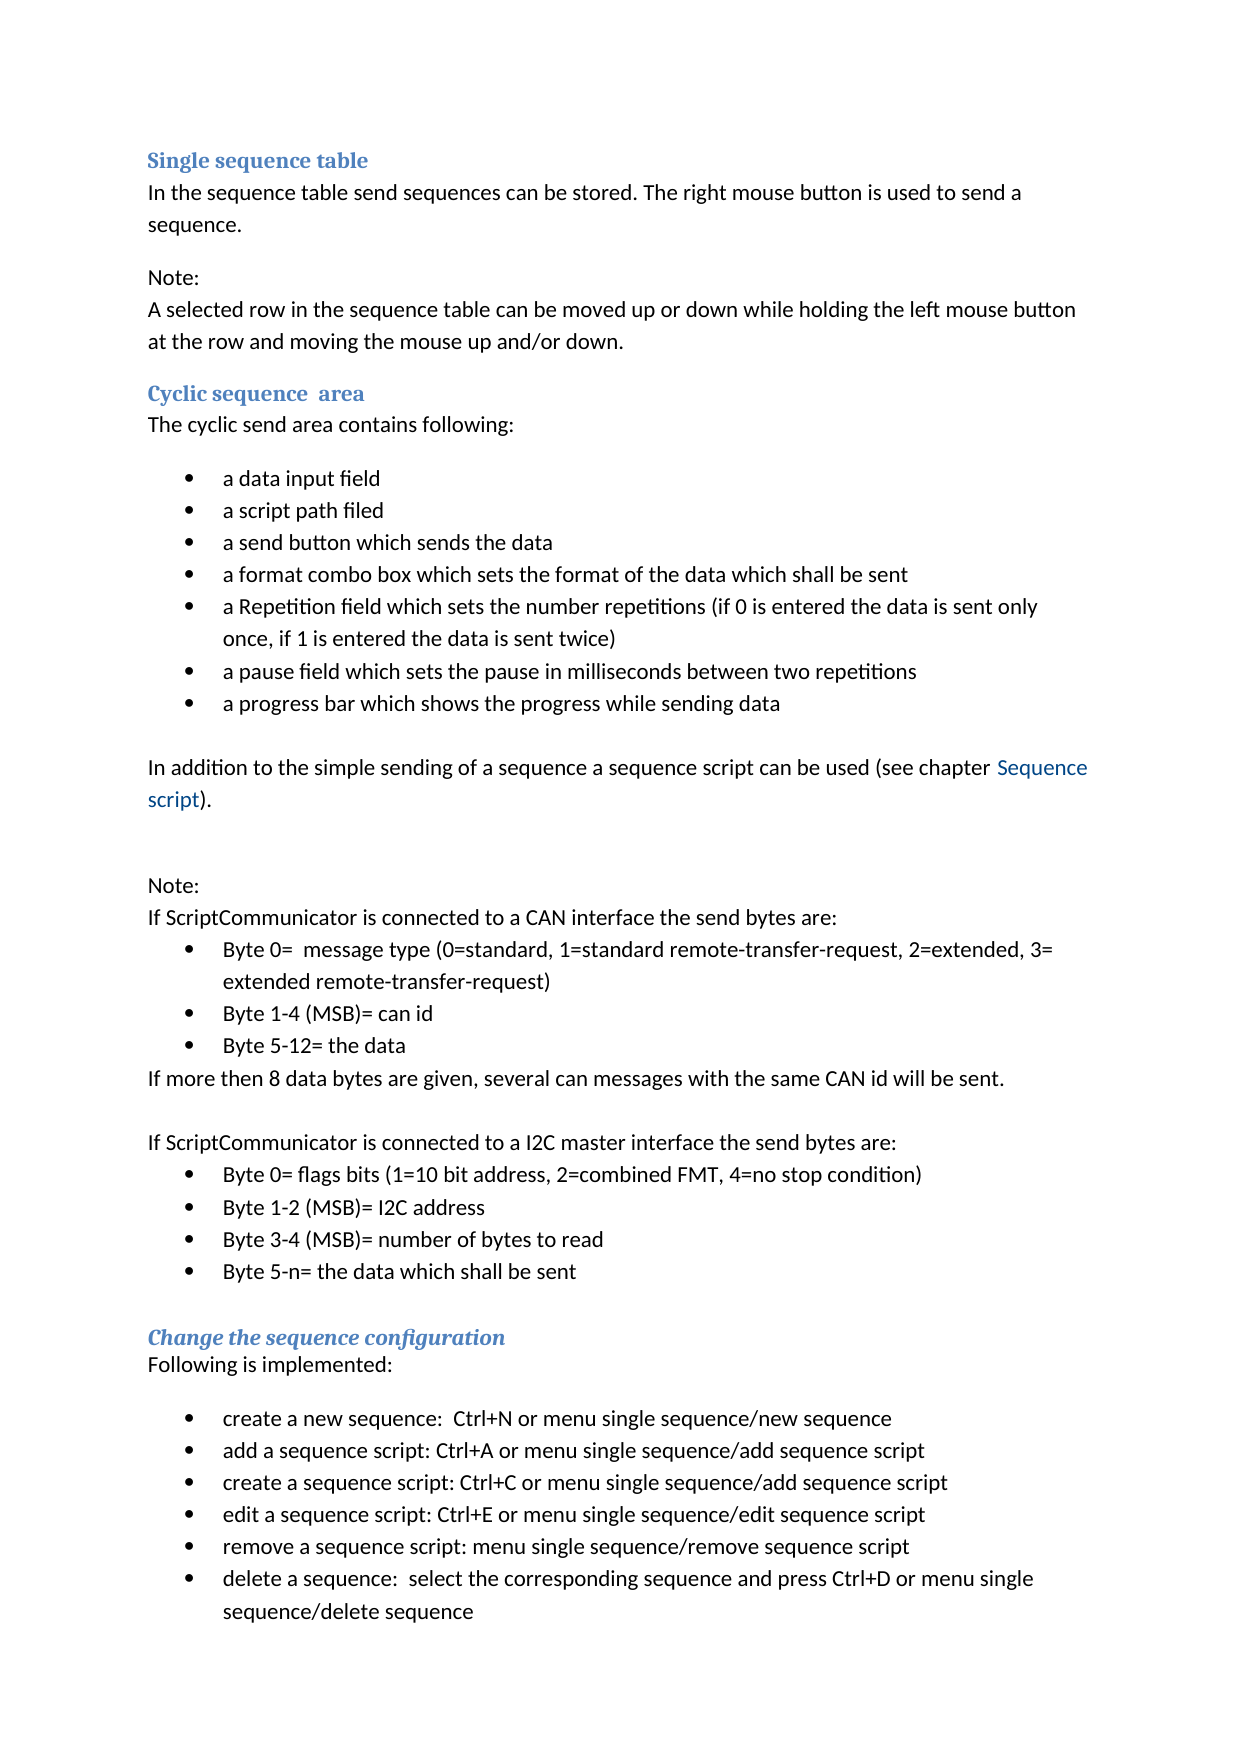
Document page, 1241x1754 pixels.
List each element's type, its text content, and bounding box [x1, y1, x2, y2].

list a progress bar which shows the progress while sending data [185, 689, 1093, 717]
list Byte 0= message type (0=standard, 1=standard remote-transfer-request, 2=extended, 3= extended remote-transfer-request) [185, 935, 1093, 995]
list a send button which sends the data [185, 528, 1093, 556]
list Byte 3-4 (MSB)= number of bytes to read [185, 1225, 1093, 1253]
list a script path filed [185, 496, 1093, 524]
subtitle Cyclic sequence area [148, 380, 1093, 407]
list a Repetition field which sets the number repetitions (if 0 is entered the data is sent only once, if 1 is entered the data is sent twice) [185, 592, 1093, 653]
text Following is implemented: [148, 1351, 1093, 1379]
text In the sequence table send sequences can be stored. The right mouse button is used to send a sequence. [148, 178, 1093, 238]
list a data input field [185, 464, 1093, 492]
list If more then 8 data bytes are given, several can messages with the same CAN id will be sent. [148, 1064, 1093, 1092]
subtitle Change the sequence configuration [148, 1324, 1093, 1351]
list edit a sequence script: Ctrl+E or menu single sequence/edit sequence script [185, 1500, 1093, 1528]
subtitle Single sequence table [148, 148, 1093, 174]
list remove a sequence script: menu single sequence/remove sequence script [185, 1532, 1093, 1560]
list If ScriptCommunicator is connected to a I2C master interface the send bytes are: [148, 1128, 1093, 1156]
text Note: [148, 263, 1093, 291]
list Byte 5-n= the data which shall be sent [185, 1257, 1093, 1285]
list add a sequence script: Ctrl+A or menu single sequence/add sequence script [185, 1436, 1093, 1464]
text The cyclic send area contains following: [148, 411, 1093, 439]
list In addition to the simple sending of a sequence a sequence script can be used (see chapter Sequence script). [148, 753, 1093, 813]
list a format combo box which sets the format of the data which shall be sent [185, 560, 1093, 588]
list a pause field which sets the pause in milliseconds between two repetitions [185, 657, 1093, 685]
list If ScriptCommunicator is connected to a CAN interface the send bytes are: [148, 903, 1093, 931]
list Byte 1-2 (MSB)= I2C address [185, 1193, 1093, 1221]
text A selected row in the sequence table can be moved up or down while holding the left mouse button at the row and moving the mouse up and/or down. [148, 295, 1093, 355]
list create a new sequence: Ctrl+N or menu single sequence/new sequence [185, 1404, 1093, 1432]
list Byte 5-12= the data [185, 1032, 1093, 1060]
list Note: [148, 871, 1093, 899]
list delete a sequence: select the corresponding sequence and press Ctrl+D or menu single sequence/delete sequence [185, 1564, 1093, 1625]
list Byte 1-4 (MSB)= can id [185, 999, 1093, 1027]
list create a sequence script: Ctrl+C or menu single sequence/add sequence script [185, 1468, 1093, 1496]
list Byte 0= flags bits (1=10 bit address, 2=combined FMT, 4=no stop condition) [185, 1160, 1093, 1188]
